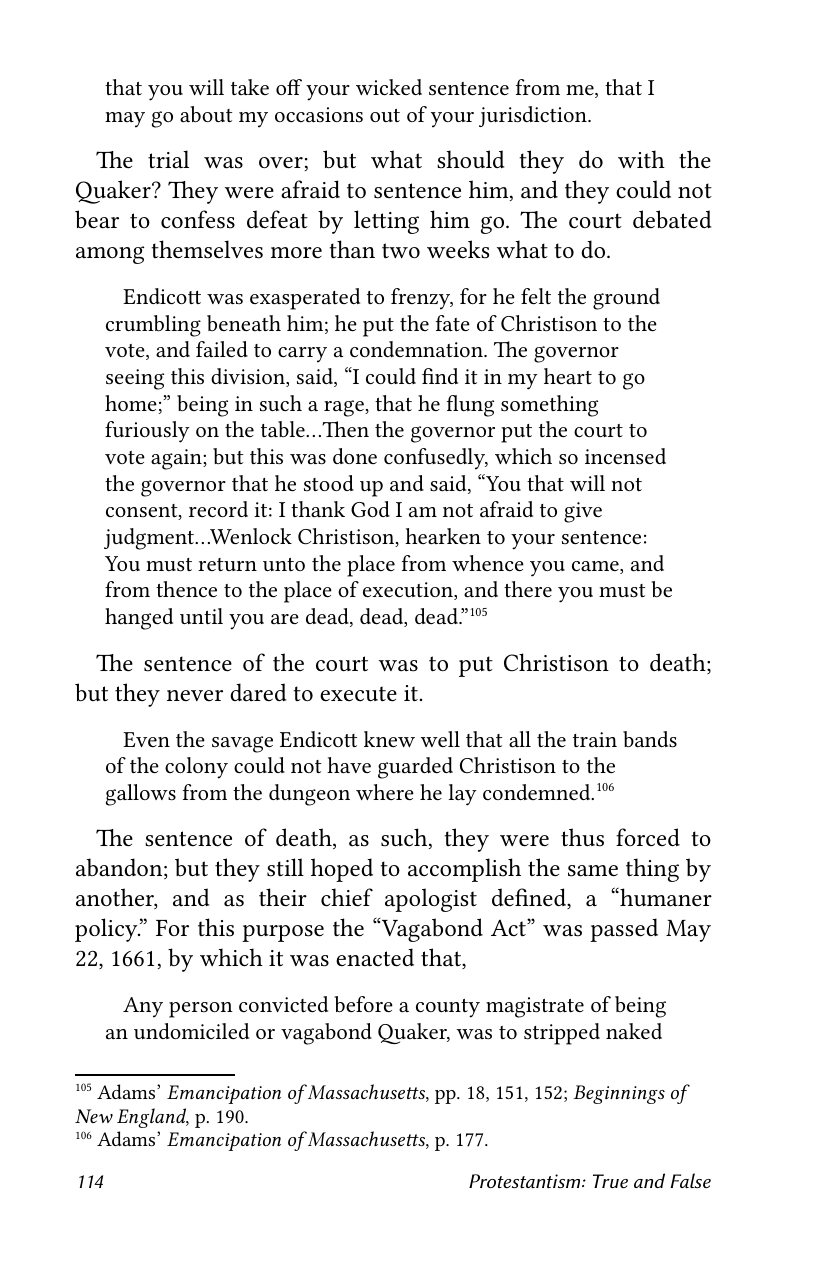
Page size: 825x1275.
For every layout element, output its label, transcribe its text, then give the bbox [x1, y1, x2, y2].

text Adams’ Emancipation of Massachusetts, p. 177. [75, 1128, 712, 1152]
text The sentence of the court was to put Christison to death; but they never dared to execute it. [75, 649, 712, 707]
text The trial was over; but what should they do with the Quaker? They were afraid to sentence him, and they could not bear to confess defeat by letting him go. The court debated among themselves more than two weeks what to do. [75, 146, 712, 264]
text Any person convicted before a county magistrate of being an undomiciled or vagabond Quaker, was to stripped naked [105, 992, 682, 1045]
text that you will take off your wicked sentence from me, that I may go about my occasions out of your jurisdiction. [105, 75, 682, 128]
text Endicott was exasperated to frenzy, for he felt the ground crumbling beneath him; he put the fate of Christison to the vote, and failed to carry a condemnation. The governor seeing this division, said, “I could find it in my heart to go home;” being in such a rage, that he flung something furiously on the table...Then the governor put the court to vote again; but this was done confusedly, which so incensed the governor that he stood up and said, “You that will not consent, record it: I thank God I am not afraid to give judgment...Wenlock Christison, hearken to your sentence: You must return unto the place from whence you came, and from thence to the place of execution, and there you must be hanged until you are dead, dead, dead.” [105, 284, 682, 630]
text Adams’ Emancipation of Massachusetts, pp. 18, 151, 152; Beginnings of New England, p. 190. [75, 1081, 712, 1128]
text The sentence of death, as such, they were thus forced to abandon; but they still hoped to accomplish the same thing by another, and as their chief apologist defined, a “humaner policy.” For this purpose the “Vagabond Act” was passed May 22, 1661, by which it was enacted that, [75, 824, 712, 973]
text Even the savage Endicott knew well that all the train bands of the colony could not have guarded Christison to the gallows from the dungeon where he lay condemned. [105, 726, 682, 806]
